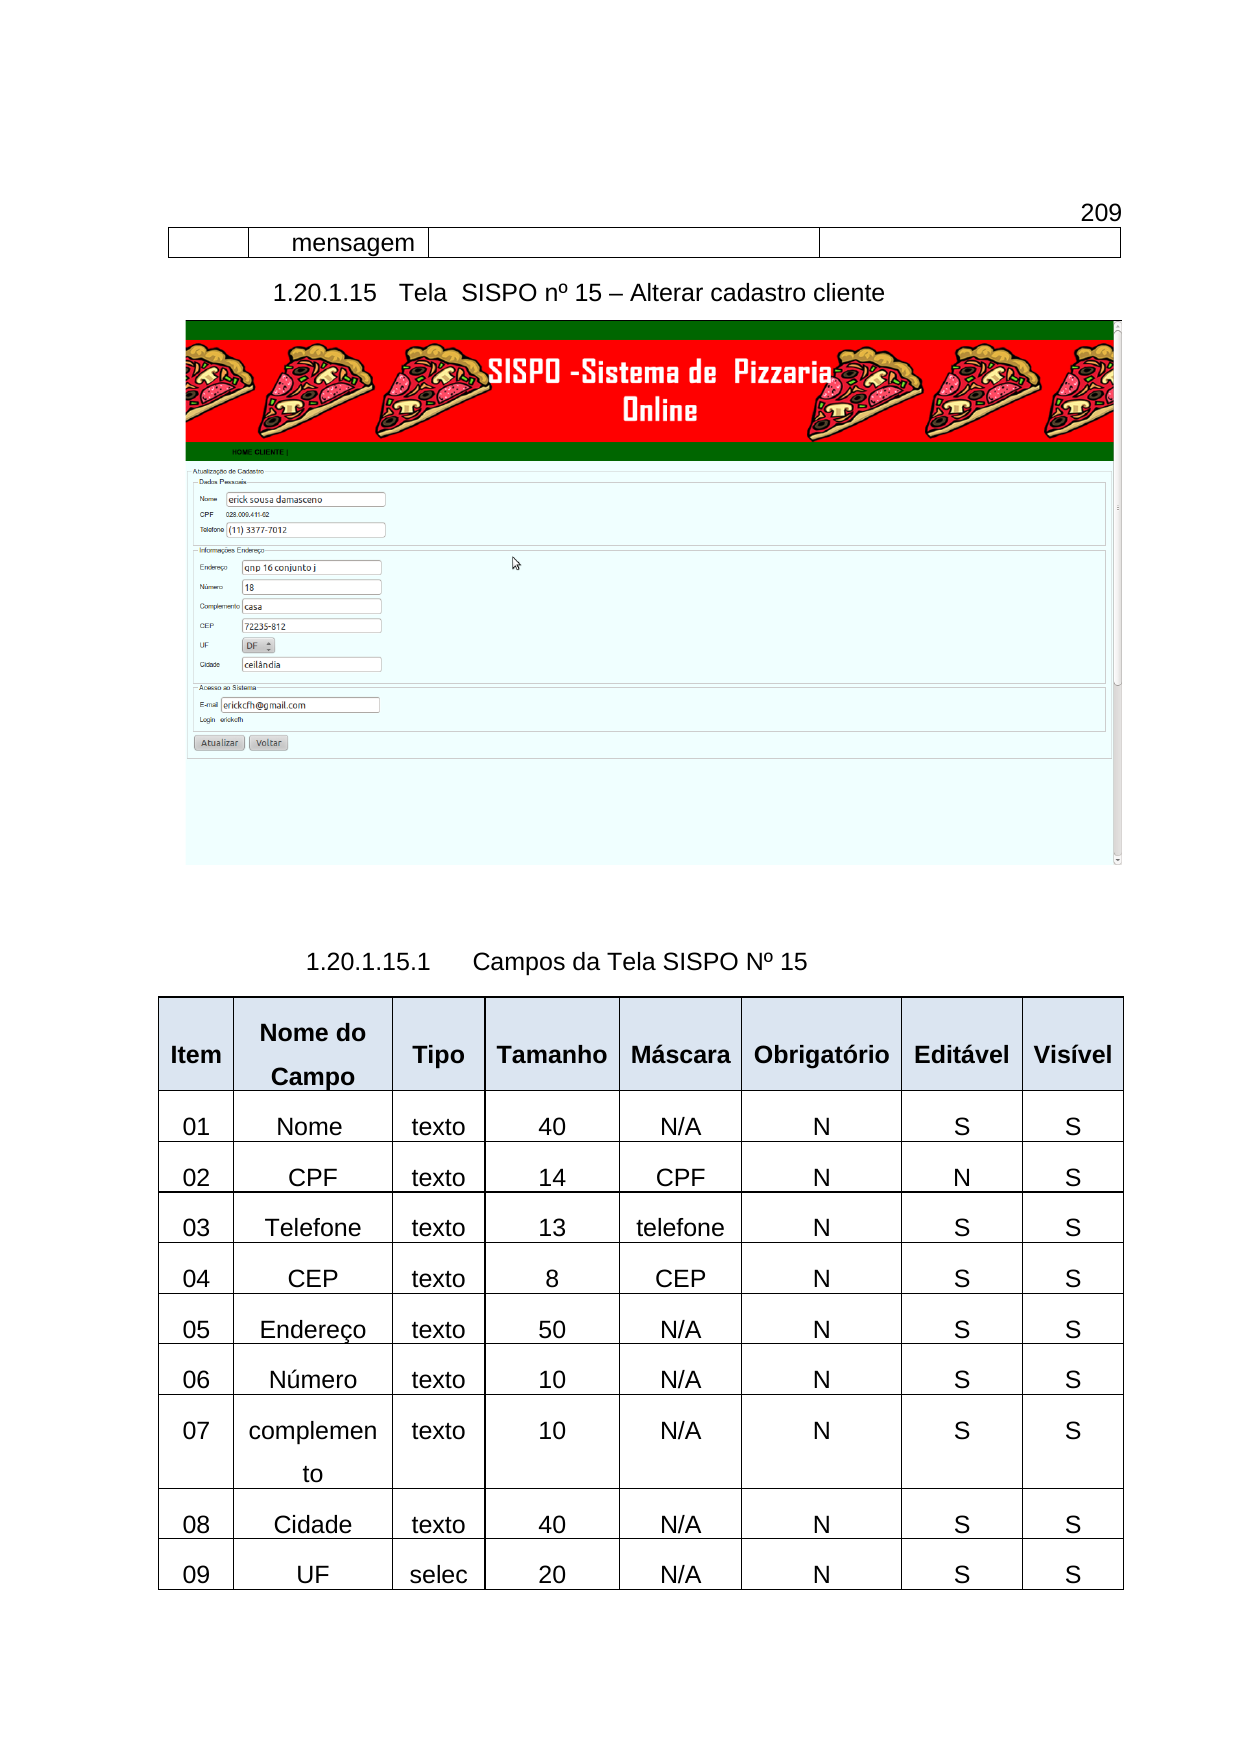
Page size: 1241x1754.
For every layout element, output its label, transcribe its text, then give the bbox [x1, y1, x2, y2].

table_cell - [820, 228, 1120, 257]
table_cell Nome [234, 1091, 392, 1141]
table_cell 40 [486, 1489, 619, 1538]
table_header Máscara [620, 998, 741, 1090]
table_header Obrigatório [742, 998, 901, 1090]
table_header Visível [1023, 998, 1123, 1090]
table_cell N/A [620, 1294, 741, 1343]
table_cell N [742, 1539, 901, 1589]
table_cell 08 [159, 1489, 233, 1538]
table_cell CEP [620, 1243, 741, 1293]
table_cell texto [393, 1243, 484, 1293]
table_cell N [742, 1091, 901, 1141]
table_cell 10 [486, 1395, 619, 1488]
table_cell N [742, 1344, 901, 1394]
table_header Item [159, 998, 233, 1090]
table_header Editável [902, 998, 1022, 1090]
table_cell 03 [159, 1193, 233, 1242]
table_cell N/A [620, 1539, 741, 1589]
table_cell Endereço [234, 1294, 392, 1343]
table_cell 01 [159, 1091, 233, 1141]
table_cell N/A [620, 1395, 741, 1488]
table_cell S [1023, 1142, 1123, 1191]
table_cell [169, 228, 248, 257]
table_cell 40 [486, 1091, 619, 1141]
table_cell 07 [159, 1395, 233, 1488]
table_cell 06 [159, 1344, 233, 1394]
table_cell CPF [620, 1142, 741, 1191]
table_cell N/A [620, 1344, 741, 1394]
table_cell 14 [486, 1142, 619, 1191]
table_cell S [902, 1091, 1022, 1141]
table_cell S [902, 1193, 1022, 1242]
table_cell texto [393, 1344, 484, 1394]
table_cell N/A [620, 1091, 741, 1141]
picture [185, 320, 1122, 865]
table_cell Telefone [234, 1193, 392, 1242]
table_cell N [902, 1142, 1022, 1191]
table_cell Cidade [234, 1489, 392, 1538]
table_cell 09 [159, 1539, 233, 1589]
table_cell S [902, 1243, 1022, 1293]
table_cell N/A [620, 1489, 741, 1538]
table_cell N [742, 1395, 901, 1488]
table_cell N [742, 1142, 901, 1191]
table_cell S [902, 1294, 1022, 1343]
table_cell 20 [486, 1539, 619, 1589]
table_cell 13 [486, 1193, 619, 1242]
table_cell telefone [620, 1193, 741, 1242]
table_cell CEP [234, 1243, 392, 1293]
table_cell texto [393, 1142, 484, 1191]
table_cell texto [393, 1395, 484, 1488]
table_header Tamanho [486, 998, 619, 1090]
table_cell S [902, 1539, 1022, 1589]
table_cell 04 [159, 1243, 233, 1293]
table_cell Número [234, 1344, 392, 1394]
table_cell 05 [159, 1294, 233, 1343]
table_cell selec [393, 1539, 484, 1589]
table_cell texto [393, 1193, 484, 1242]
subtitle Tela SISPO nº 15 – Alterar cadastro cliente [266, 278, 1122, 307]
table_cell N [742, 1193, 901, 1242]
table_cell 50 [486, 1294, 619, 1343]
table_cell S [902, 1489, 1022, 1538]
subtitle Campos da Tela SISPO Nº 15 [207, 947, 1122, 976]
table_cell 8 [486, 1243, 619, 1293]
table_cell S [1023, 1489, 1123, 1538]
table_cell texto [393, 1091, 484, 1141]
table_cell CPF [234, 1142, 392, 1191]
table_header Tipo [393, 998, 484, 1090]
table_cell N [742, 1489, 901, 1538]
table_cell mensagem [249, 228, 428, 257]
table_cell S [1023, 1294, 1123, 1343]
table_header Nome do Campo [234, 998, 392, 1090]
table_cell S [1023, 1344, 1123, 1394]
table_cell 02 [159, 1142, 233, 1191]
table_cell S [902, 1344, 1022, 1394]
table_cell S [1023, 1243, 1123, 1293]
table_cell 10 [486, 1344, 619, 1394]
table_cell S [1023, 1539, 1123, 1589]
table_cell S [902, 1395, 1022, 1488]
table_cell [429, 228, 819, 257]
table_cell S [1023, 1395, 1123, 1488]
table_cell N [742, 1294, 901, 1343]
table_cell texto [393, 1294, 484, 1343]
table_cell S [1023, 1091, 1123, 1141]
table_cell texto [393, 1489, 484, 1538]
table_cell UF [234, 1539, 392, 1589]
table_cell N [742, 1243, 901, 1293]
table_cell complemento [234, 1395, 392, 1488]
table_cell S [1023, 1193, 1123, 1242]
